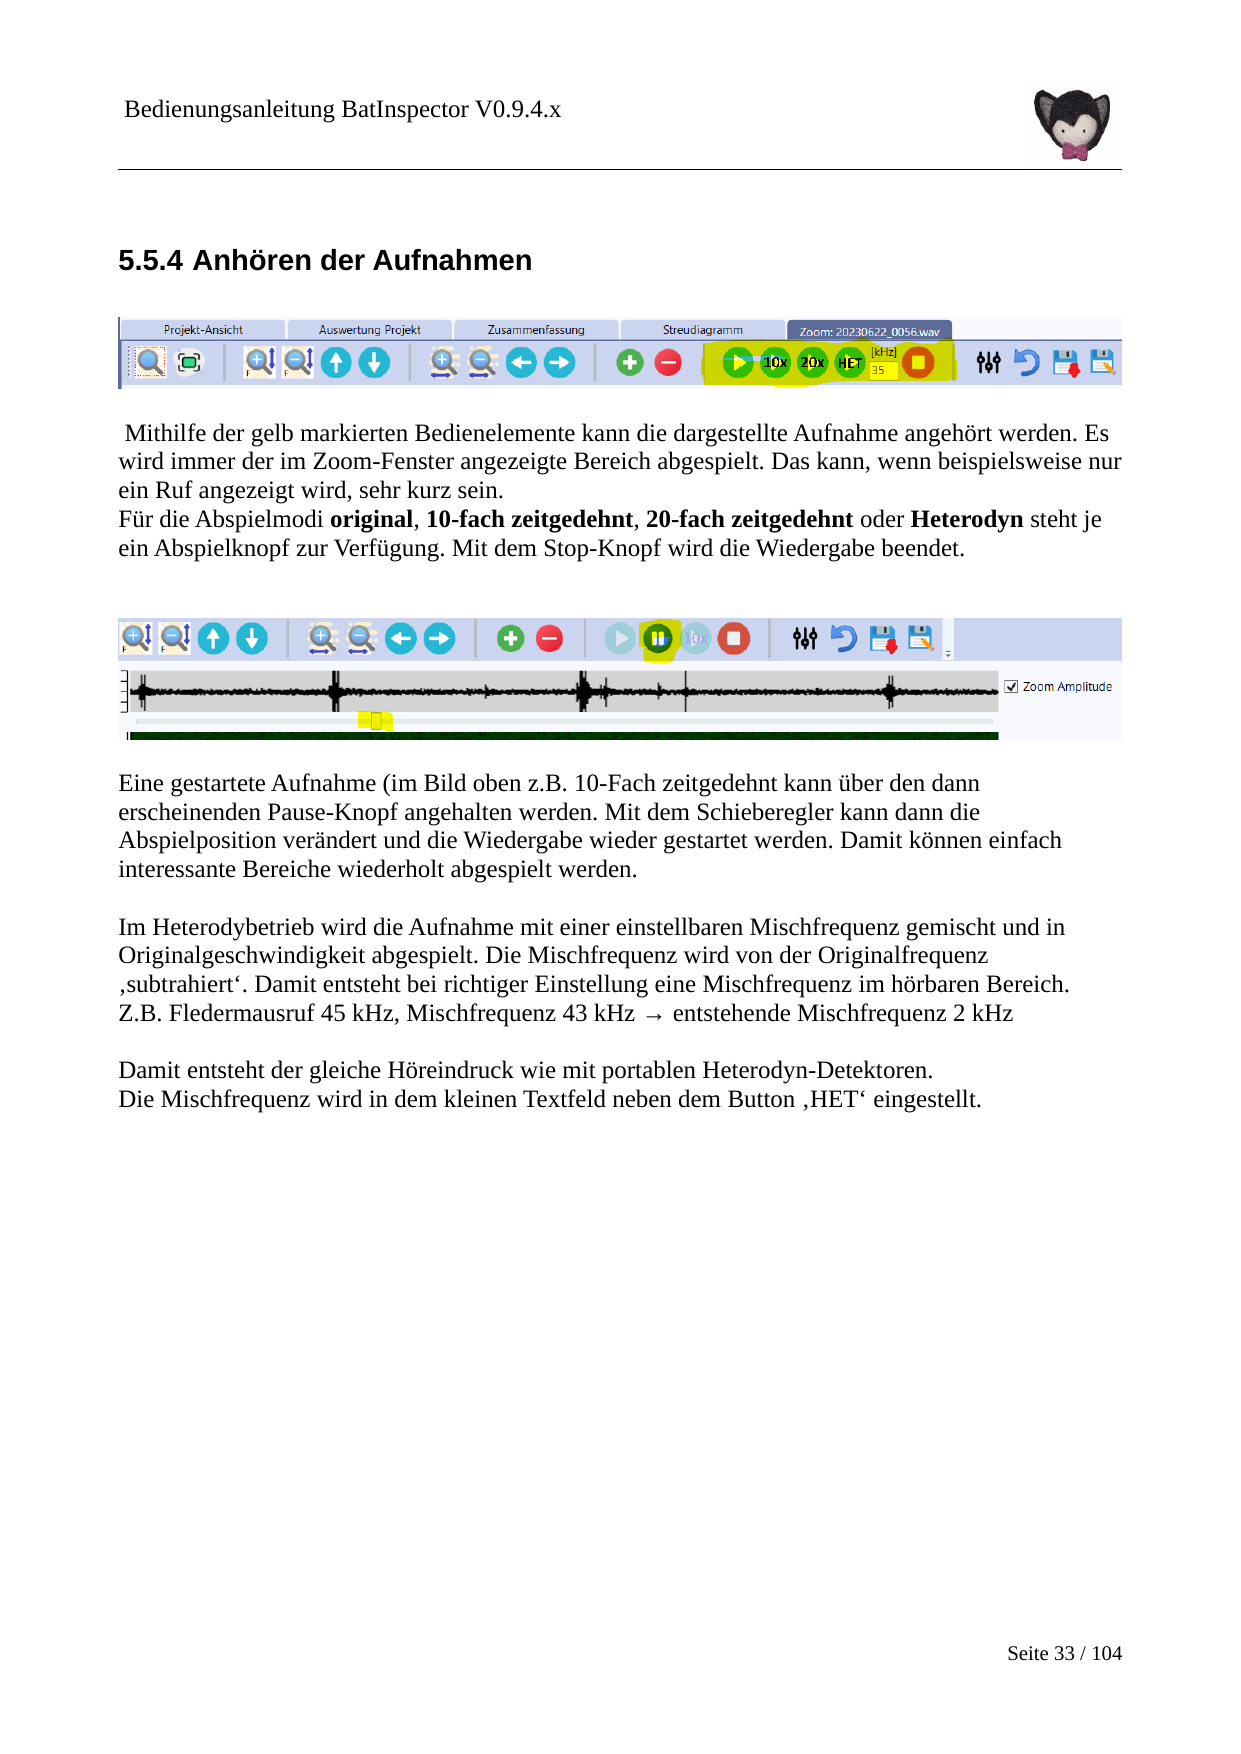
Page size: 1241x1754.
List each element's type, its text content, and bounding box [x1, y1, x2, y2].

picture [118, 618, 1123, 740]
picture [118, 317, 1123, 389]
text Damit entsteht der gleiche Höreindruck wie mit portablen Heterodyn-Detektoren. [118, 1056, 1122, 1084]
subtitle Anhören der Aufnahmen [118, 243, 1122, 276]
text Eine gestartete Aufnahme (im Bild oben z.B. 10-Fach zeitgedehnt kann über den dann erscheinenden Pause-Knopf angehalten werden. Mit dem Schieberegler kann dann die Abspielposition verändert und die Wiedergabe wieder gestartet werden. Damit können einfach interessante Bereiche wiederholt abgespielt werden. [118, 768, 1122, 883]
text Die Mischfrequenz wird in dem kleinen Textfeld neben dem Button ‚HET‘ eingestellt. [118, 1084, 1122, 1113]
text Z.B. Fledermausruf 45 kHz, Mischfrequenz 43 kHz → entstehende Mischfrequenz 2 kHz [118, 998, 1122, 1027]
text Mithilfe der gelb markierten Bedienelemente kann die dargestellte Aufnahme angehört werden. Es wird immer der im Zoom-Fenster angezeigte Bereich abgespielt. Das kann, wenn beispielsweise nur ein Ruf angezeigt wird, sehr kurz sein. [118, 418, 1122, 504]
picture [1030, 80, 1119, 169]
text Im Heterodybetrieb wird die Aufnahme mit einer einstellbaren Mischfrequenz gemischt und in Originalgeschwindigkeit abgespielt. Die Mischfrequenz wird von der Originalfrequenz ‚subtrahiert‘. Damit entsteht bei richtiger Einstellung eine Mischfrequenz im hörbaren Bereich. [118, 912, 1122, 998]
text Für die Abspielmodi original, 10-fach zeitgedehnt, 20-fach zeitgedehnt oder Heterodyn steht je ein Abspielknopf zur Verfügung. Mit dem Stop-Knopf wird die Wiedergabe beendet. [118, 504, 1122, 561]
